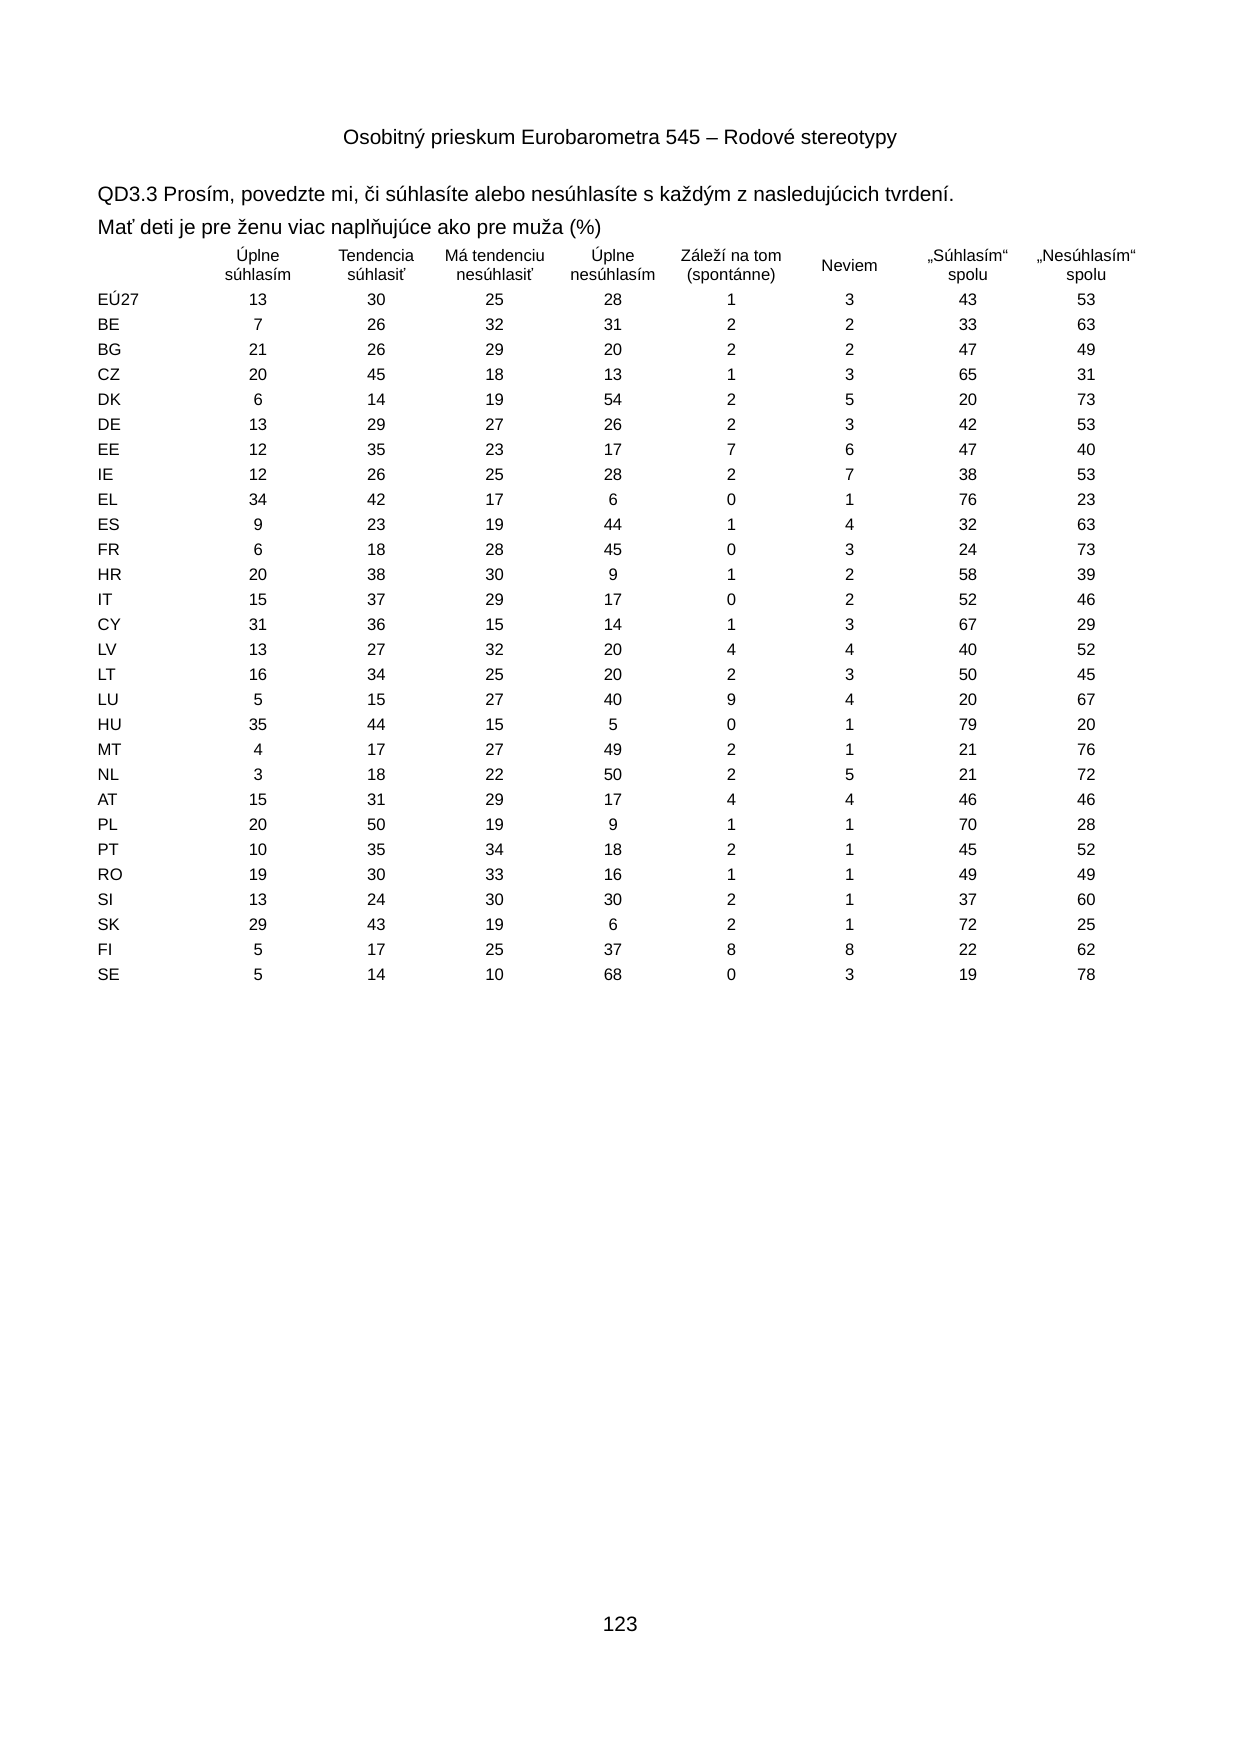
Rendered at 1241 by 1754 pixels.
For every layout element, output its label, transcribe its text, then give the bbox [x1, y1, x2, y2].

table_cell 46 [1027, 587, 1145, 612]
table_cell 3 [790, 537, 909, 562]
table_cell Úplne súhlasím [199, 243, 317, 287]
table_cell 7 [672, 437, 790, 462]
table_cell 31 [1027, 362, 1145, 387]
table_header QD3.3 Prosím, povedzte mi, či súhlasíte alebo nesúhlasíte s každým z nasledujúcich tvrdení. [95, 178, 1145, 210]
table_cell 6 [790, 437, 909, 462]
table_cell 19 [435, 387, 554, 412]
table_cell 1 [790, 837, 909, 862]
table_cell 8 [790, 937, 909, 962]
table_cell 23 [1027, 487, 1145, 512]
table_cell 1 [790, 737, 909, 762]
table_cell 1 [672, 612, 790, 637]
table_cell 76 [909, 487, 1027, 512]
table_cell 50 [909, 662, 1027, 687]
table_cell 37 [554, 937, 672, 962]
table_cell 12 [199, 437, 317, 462]
table_cell 24 [317, 887, 435, 912]
table_cell 53 [1027, 287, 1145, 312]
table_cell 42 [909, 412, 1027, 437]
table_cell 30 [435, 887, 554, 912]
table_cell 16 [199, 662, 317, 687]
table_cell 30 [554, 887, 672, 912]
table_cell 9 [554, 562, 672, 587]
table_cell 2 [672, 412, 790, 437]
table_cell 5 [199, 937, 317, 962]
table_cell 32 [909, 512, 1027, 537]
table_cell 31 [317, 787, 435, 812]
table_cell EL [95, 487, 199, 512]
table_cell DE [95, 412, 199, 437]
table_cell RO [95, 862, 199, 887]
table_cell 1 [672, 862, 790, 887]
table_cell 1 [790, 887, 909, 912]
table_cell FR [95, 537, 199, 562]
table_cell PL [95, 812, 199, 837]
table_cell 16 [554, 862, 672, 887]
table_cell 6 [199, 387, 317, 412]
table_cell 17 [435, 487, 554, 512]
table_cell 47 [909, 337, 1027, 362]
table_cell 0 [672, 962, 790, 987]
table_cell 5 [199, 962, 317, 987]
table_cell AT [95, 787, 199, 812]
table_cell 15 [199, 587, 317, 612]
table_cell 27 [435, 687, 554, 712]
table_cell 28 [1027, 812, 1145, 837]
table_cell 18 [435, 362, 554, 387]
table_cell 6 [554, 487, 672, 512]
table_cell 0 [672, 487, 790, 512]
table_cell LV [95, 637, 199, 662]
table_cell 26 [317, 312, 435, 337]
table_cell 18 [317, 537, 435, 562]
table_cell 1 [790, 862, 909, 887]
table_cell 21 [909, 737, 1027, 762]
table_cell 2 [672, 462, 790, 487]
table_cell 0 [672, 712, 790, 737]
table_cell 45 [317, 362, 435, 387]
table_cell 18 [317, 762, 435, 787]
table_cell 78 [1027, 962, 1145, 987]
table_cell 19 [435, 812, 554, 837]
table_cell 29 [317, 412, 435, 437]
table_cell 3 [790, 362, 909, 387]
table_cell 53 [1027, 462, 1145, 487]
table_cell 1 [672, 287, 790, 312]
table_cell 14 [554, 612, 672, 637]
table_cell 35 [317, 837, 435, 862]
table_cell 35 [317, 437, 435, 462]
table_cell HU [95, 712, 199, 737]
table_cell 29 [1027, 612, 1145, 637]
table_cell EE [95, 437, 199, 462]
table_cell SE [95, 962, 199, 987]
table_cell 30 [435, 562, 554, 587]
table_cell 26 [317, 337, 435, 362]
table_cell 50 [554, 762, 672, 787]
table_cell 40 [909, 637, 1027, 662]
table_cell 73 [1027, 537, 1145, 562]
table_cell 52 [1027, 637, 1145, 662]
table_cell 46 [1027, 787, 1145, 812]
table_cell 52 [1027, 837, 1145, 862]
table_cell 65 [909, 362, 1027, 387]
table_cell 3 [790, 962, 909, 987]
table_cell 5 [790, 387, 909, 412]
table_cell 25 [435, 462, 554, 487]
table_cell 45 [554, 537, 672, 562]
table_cell 2 [672, 887, 790, 912]
table_cell 26 [317, 462, 435, 487]
table_cell 4 [790, 637, 909, 662]
table_cell 49 [909, 862, 1027, 887]
table_cell 23 [435, 437, 554, 462]
table_cell 34 [435, 837, 554, 862]
table_cell 18 [554, 837, 672, 862]
table_cell 42 [317, 487, 435, 512]
table_cell 76 [1027, 737, 1145, 762]
table_cell 67 [909, 612, 1027, 637]
table_cell 27 [435, 737, 554, 762]
table_cell 38 [317, 562, 435, 587]
table_cell 44 [554, 512, 672, 537]
table_cell 70 [909, 812, 1027, 837]
table_cell 60 [1027, 887, 1145, 912]
table_cell 7 [790, 462, 909, 487]
table_cell 0 [672, 537, 790, 562]
table_cell 20 [554, 337, 672, 362]
table_cell BE [95, 312, 199, 337]
table_cell 49 [554, 737, 672, 762]
table_cell 13 [199, 412, 317, 437]
table_cell 14 [317, 962, 435, 987]
table_cell 15 [199, 787, 317, 812]
table_cell DK [95, 387, 199, 412]
table_cell 1 [672, 362, 790, 387]
table_cell „Nesúhlasím“ spolu [1027, 243, 1145, 287]
table_cell 36 [317, 612, 435, 637]
table_cell 1 [790, 812, 909, 837]
table_cell 49 [1027, 337, 1145, 362]
table_cell 13 [554, 362, 672, 387]
table_cell 63 [1027, 312, 1145, 337]
table_cell 2 [672, 312, 790, 337]
table_cell 63 [1027, 512, 1145, 537]
table_cell 32 [435, 637, 554, 662]
table_cell Neviem [790, 243, 909, 287]
table_cell 2 [672, 662, 790, 687]
table_cell 31 [199, 612, 317, 637]
table_cell 28 [435, 537, 554, 562]
table_cell 37 [909, 887, 1027, 912]
table_cell 28 [554, 462, 672, 487]
table_cell PT [95, 837, 199, 862]
table_cell BG [95, 337, 199, 362]
table_cell MT [95, 737, 199, 762]
table_cell 9 [554, 812, 672, 837]
table_cell 27 [435, 412, 554, 437]
table_cell 19 [199, 862, 317, 887]
table_cell 72 [1027, 762, 1145, 787]
table_cell 3 [790, 287, 909, 312]
table_cell 4 [672, 637, 790, 662]
table_cell 2 [672, 387, 790, 412]
table_cell 24 [909, 537, 1027, 562]
table_cell 1 [672, 562, 790, 587]
table_cell 43 [909, 287, 1027, 312]
table_cell 29 [435, 787, 554, 812]
table_cell 30 [317, 862, 435, 887]
table_cell [95, 243, 199, 287]
table_cell 20 [909, 687, 1027, 712]
table_cell 8 [672, 937, 790, 962]
table_cell 72 [909, 912, 1027, 937]
table_cell 27 [317, 637, 435, 662]
table_cell 2 [672, 912, 790, 937]
table_cell 13 [199, 287, 317, 312]
table_cell 17 [554, 437, 672, 462]
table_cell 54 [554, 387, 672, 412]
table_cell 29 [435, 587, 554, 612]
table_cell NL [95, 762, 199, 787]
table_cell 1 [790, 712, 909, 737]
table_cell SI [95, 887, 199, 912]
table_cell 33 [435, 862, 554, 887]
table_cell 21 [909, 762, 1027, 787]
table_cell 15 [317, 687, 435, 712]
table_cell 43 [317, 912, 435, 937]
table_cell 30 [317, 287, 435, 312]
table_cell 20 [554, 662, 672, 687]
table_cell 17 [317, 737, 435, 762]
table_cell 62 [1027, 937, 1145, 962]
table_cell 14 [317, 387, 435, 412]
table_cell 20 [1027, 712, 1145, 737]
table_cell 20 [554, 637, 672, 662]
table_cell 0 [672, 587, 790, 612]
table_cell 3 [790, 412, 909, 437]
table_cell 7 [199, 312, 317, 337]
table_cell 19 [909, 962, 1027, 987]
table_cell 40 [1027, 437, 1145, 462]
table_cell 20 [199, 362, 317, 387]
table_cell 20 [199, 562, 317, 587]
table_cell 22 [435, 762, 554, 787]
table_cell 5 [554, 712, 672, 737]
table_cell 9 [199, 512, 317, 537]
table_cell Má tendenciu nesúhlasiť [435, 243, 554, 287]
table_cell 13 [199, 887, 317, 912]
table_cell 49 [1027, 862, 1145, 887]
table_cell HR [95, 562, 199, 587]
table_cell ES [95, 512, 199, 537]
table_cell 47 [909, 437, 1027, 462]
table_cell 19 [435, 912, 554, 937]
table_cell 52 [909, 587, 1027, 612]
table_cell EÚ27 [95, 287, 199, 312]
table_cell 22 [909, 937, 1027, 962]
table_cell 2 [790, 587, 909, 612]
table_cell 34 [317, 662, 435, 687]
table_cell 35 [199, 712, 317, 737]
table_cell 28 [554, 287, 672, 312]
table_cell 2 [672, 737, 790, 762]
table_cell Úplne nesúhlasím [554, 243, 672, 287]
table_cell Mať deti je pre ženu viac naplňujúce ako pre muža (%) [95, 210, 1145, 243]
table_cell 73 [1027, 387, 1145, 412]
table_cell 3 [790, 612, 909, 637]
table_cell CY [95, 612, 199, 637]
table_cell 1 [672, 512, 790, 537]
table_cell 2 [790, 562, 909, 587]
table_cell 10 [435, 962, 554, 987]
table_cell LU [95, 687, 199, 712]
table_cell 17 [317, 937, 435, 962]
table_cell 2 [790, 312, 909, 337]
table_cell 9 [672, 687, 790, 712]
table_cell LT [95, 662, 199, 687]
table_cell IT [95, 587, 199, 612]
table_cell 6 [199, 537, 317, 562]
table_cell 4 [790, 687, 909, 712]
table_cell 2 [672, 837, 790, 862]
table_cell 20 [199, 812, 317, 837]
table_cell 33 [909, 312, 1027, 337]
table_cell Tendencia súhlasiť [317, 243, 435, 287]
table_cell 1 [672, 812, 790, 837]
table_cell 25 [435, 937, 554, 962]
table_cell 25 [435, 287, 554, 312]
table_cell 1 [790, 912, 909, 937]
table_cell 53 [1027, 412, 1145, 437]
table_cell 34 [199, 487, 317, 512]
table_cell 4 [790, 787, 909, 812]
table_cell 4 [672, 787, 790, 812]
table_cell 39 [1027, 562, 1145, 587]
table_cell 21 [199, 337, 317, 362]
table_cell 31 [554, 312, 672, 337]
table_cell CZ [95, 362, 199, 387]
table_cell 17 [554, 587, 672, 612]
table_cell 67 [1027, 687, 1145, 712]
table_cell 32 [435, 312, 554, 337]
table_cell 19 [435, 512, 554, 537]
table_cell 15 [435, 612, 554, 637]
table_cell 25 [435, 662, 554, 687]
table_cell 1 [790, 487, 909, 512]
table_cell 29 [435, 337, 554, 362]
table_cell 15 [435, 712, 554, 737]
table_cell 2 [790, 337, 909, 362]
table_cell 45 [1027, 662, 1145, 687]
table_cell IE [95, 462, 199, 487]
table_cell 2 [672, 337, 790, 362]
table_cell 79 [909, 712, 1027, 737]
table_cell Záleží na tom (spontánne) [672, 243, 790, 287]
table_cell 23 [317, 512, 435, 537]
table_cell SK [95, 912, 199, 937]
table_cell 20 [909, 387, 1027, 412]
table_cell 26 [554, 412, 672, 437]
table_cell 2 [672, 762, 790, 787]
table_cell 37 [317, 587, 435, 612]
table_cell 38 [909, 462, 1027, 487]
table_cell FI [95, 937, 199, 962]
table_cell 10 [199, 837, 317, 862]
table_cell 44 [317, 712, 435, 737]
table_cell 5 [790, 762, 909, 787]
table_cell 12 [199, 462, 317, 487]
table_cell 45 [909, 837, 1027, 862]
table_cell „Súhlasím“ spolu [909, 243, 1027, 287]
table_cell 29 [199, 912, 317, 937]
table_cell 4 [199, 737, 317, 762]
table_cell 50 [317, 812, 435, 837]
table_cell 13 [199, 637, 317, 662]
table_cell 5 [199, 687, 317, 712]
table_cell 25 [1027, 912, 1145, 937]
table_cell 3 [790, 662, 909, 687]
table_cell 6 [554, 912, 672, 937]
table_cell 4 [790, 512, 909, 537]
table_cell 17 [554, 787, 672, 812]
table_cell 3 [199, 762, 317, 787]
table_cell 46 [909, 787, 1027, 812]
table_cell 58 [909, 562, 1027, 587]
table_cell 40 [554, 687, 672, 712]
table_cell 68 [554, 962, 672, 987]
